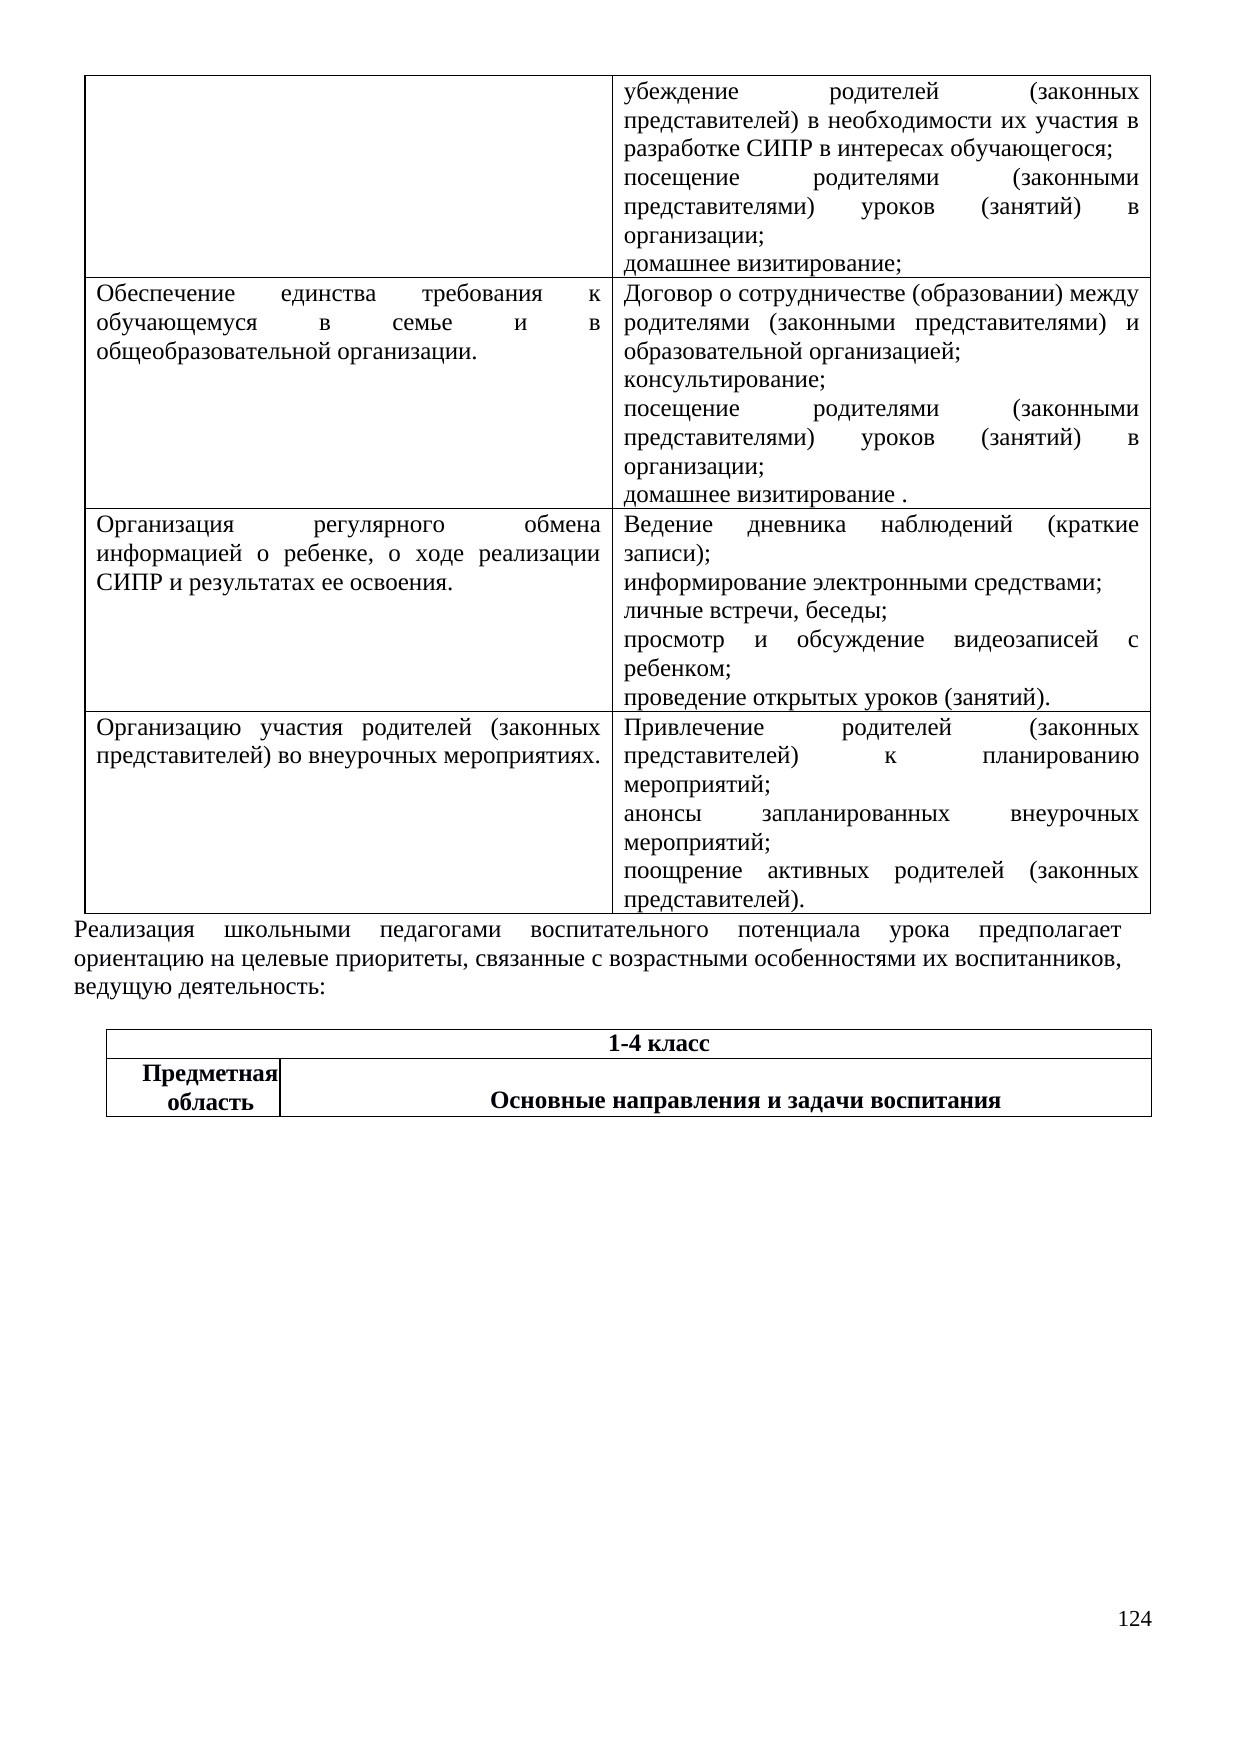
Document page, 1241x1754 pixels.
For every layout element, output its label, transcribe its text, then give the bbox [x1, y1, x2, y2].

table_cell Организацию участия родителей (законных представителей) во внеурочных мероприятиях. [86, 712, 612, 913]
table_cell Основные направления и задачи воспитания [281, 1059, 1151, 1116]
table_cell Обеспечение единства требования к обучающемуся в семье и в общеобразовательной организации. [86, 278, 612, 508]
table_cell [86, 76, 612, 277]
table_cell Организация регулярного обмена информацией о ребенке, о ходе реализации СИПР и результатах ее освоения. [86, 509, 612, 711]
table_cell Привлечение родителей (законных представителей) к планированию мероприятий; анонсы запланированных внеурочных мероприятий; поощрение активных родителей (законных представителей). [613, 712, 1150, 913]
table_header 1-4 класс [107, 1030, 1151, 1058]
text Реализация школьными педагогами воспитательного потенциала урока предполагает ориентацию на целевые приоритеты, связанные с возрастными особенностями их воспитанников, ведущую деятельность: [74, 914, 1122, 1000]
table_cell Ведение дневника наблюдений (краткие записи); информирование электронными средствами; личные встречи, беседы; просмотр и обсуждение видеозаписей с ребенком; проведение открытых уроков (занятий). [613, 509, 1150, 711]
table_cell Предметная область [107, 1059, 279, 1116]
table_cell убеждение родителей (законных представителей) в необходимости их участия в разработке СИПР в интересах обучающегося; посещение родителями (законными представителями) уроков (занятий) в организации; домашнее визитирование; [613, 76, 1150, 277]
table_cell Договор о сотрудничестве (образовании) между родителями (законными представителями) и образовательной организацией; консультирование; посещение родителями (законными представителями) уроков (занятий) в организации; домашнее визитирование . [613, 278, 1150, 508]
